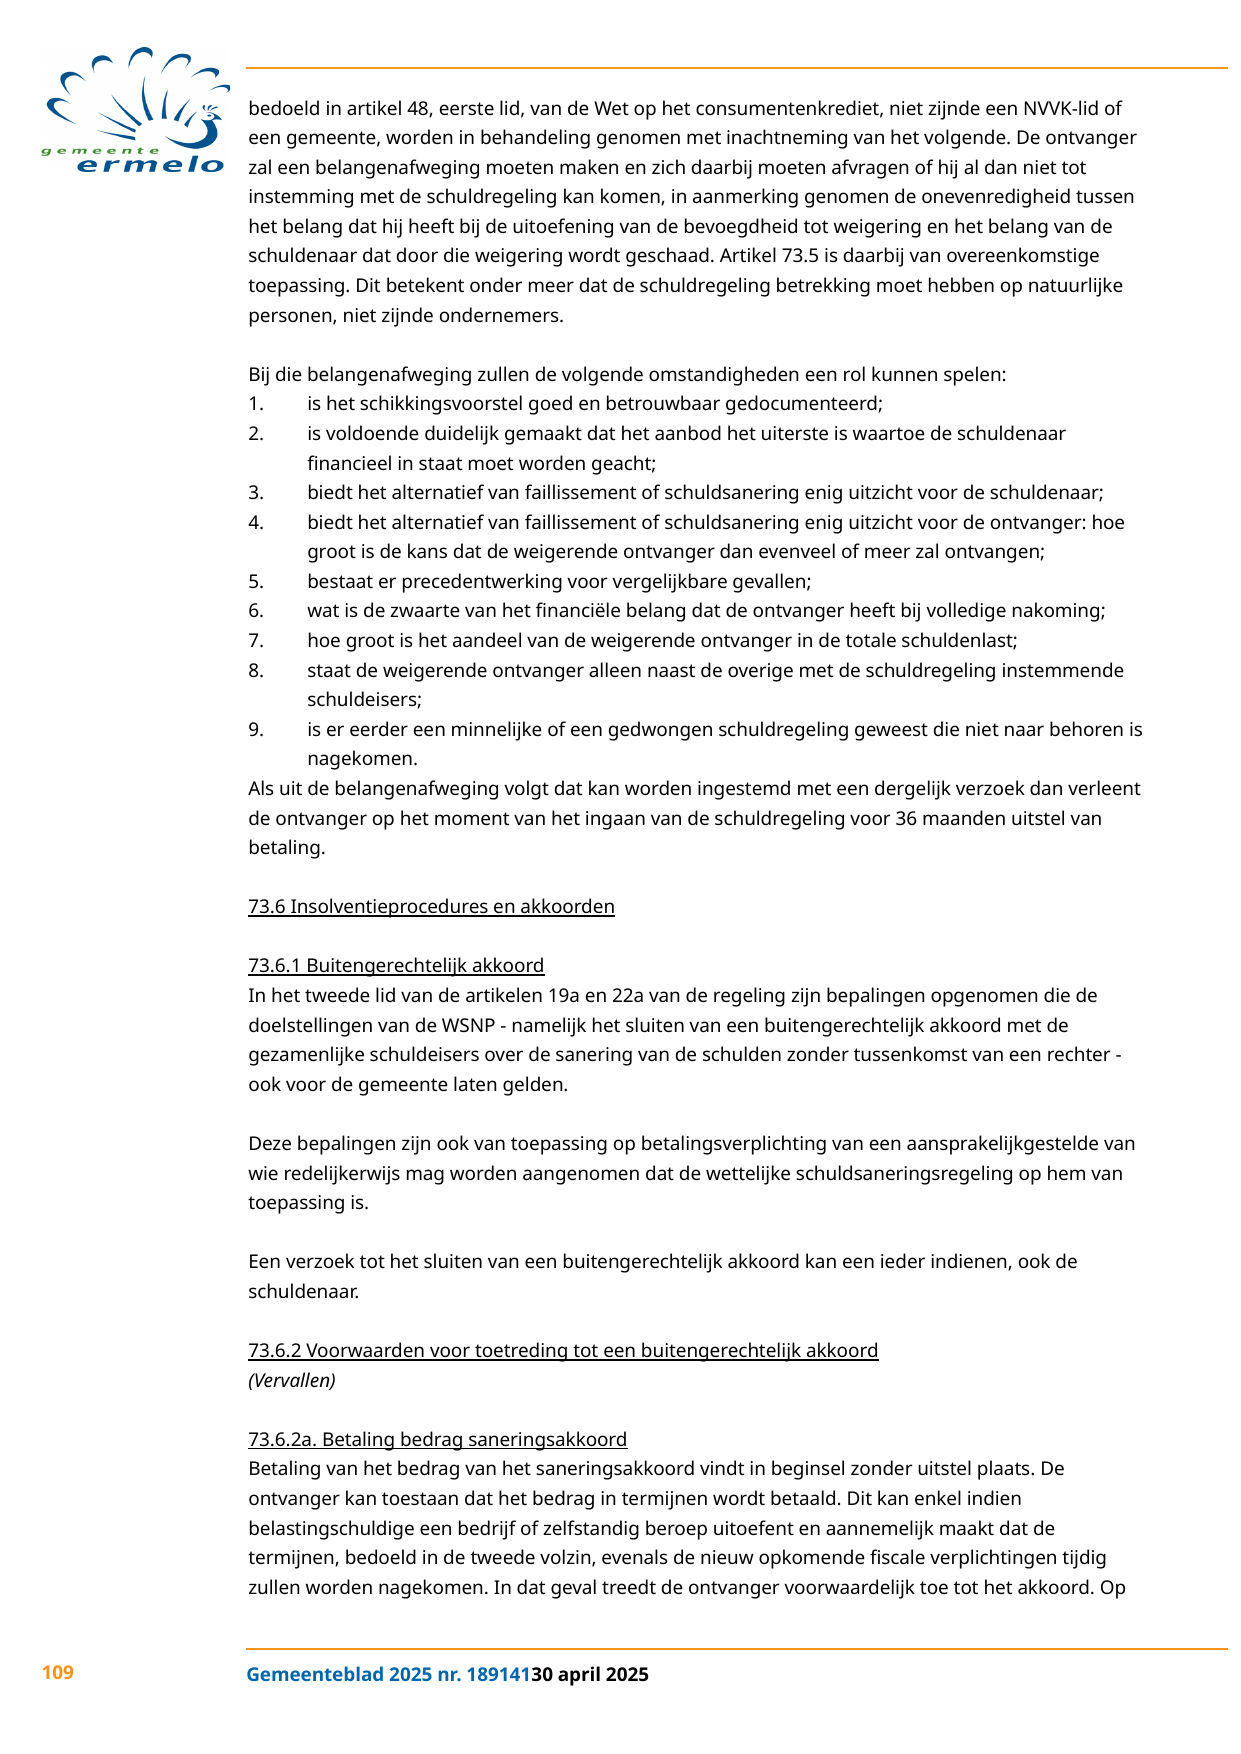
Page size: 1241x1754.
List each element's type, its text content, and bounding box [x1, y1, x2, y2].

text Deze bepalingen zijn ook van toepassing op betalingsverplichting van een aansprakelijkgestelde van wie redelijkerwijs mag worden aangenomen dat de wettelijke schuldsaneringsregeling op hem van toepassing is. [248, 1130, 1152, 1215]
text Bij die belangenafweging zullen de volgende omstandigheden een rol kunnen spelen: [248, 361, 1152, 387]
text 73.6.1 Buitengerechtelijk akkoord [248, 953, 1152, 978]
text Betaling van het bedrag van het saneringsakkoord vindt in beginsel zonder uitstel plaats. De ontvanger kan toestaan dat het bedrag in termijnen wordt betaald. Dit kan enkel indien belastingschuldige een bedrijf of zelfstandig beroep uitoefent en aannemelijk maakt dat de termijnen, bedoeld in de tweede volzin, evenals de nieuw opkomende fiscale verplichtingen tijdig zullen worden nagekomen. In dat geval treedt de ontvanger voorwaardelijk toe tot het akkoord. Op [248, 1456, 1152, 1600]
text bedoeld in artikel 48, eerste lid, van de Wet op het consumentenkrediet, niet zijnde een NVVK-lid of een gemeente, worden in behandeling genomen met inachtneming van het volgende. De ontvanger zal een belangenafweging moeten maken en zich daarbij moeten afvragen of hij al dan niet tot instemming met de schuldregeling kan komen, in aanmerking genomen de onevenredigheid tussen het belang dat hij heeft bij de uitoefening van de bevoegdheid tot weigering en het belang van de schuldenaar dat door die weigering wordt geschaad. Artikel 73.5 is daarbij van overeenkomstige toepassing. Dit betekent onder meer dat de schuldregeling betrekking moet hebben op natuurlijke personen, niet zijnde ondernemers. [248, 95, 1152, 328]
text 73.6.2a. Betaling bedrag saneringsakkoord [248, 1426, 1152, 1452]
list biedt het alternatief van faillissement of schuldsanering enig uitzicht voor de schuldenaar; [248, 479, 1152, 505]
list is het schikkingsvoorstel goed en betrouwbaar gedocumenteerd; [248, 391, 1152, 416]
text In het tweede lid van de artikelen 19a en 22a van de regeling zijn bepalingen opgenomen die de doelstellingen van de WSNP - namelijk het sluiten van een buitengerechtelijk akkoord met de gezamenlijke schuldeisers over de sanering van de schulden zonder tussenkomst van een rechter - ook voor de gemeente laten gelden. [248, 982, 1152, 1097]
list staat de weigerende ontvanger alleen naast de overige met de schuldregeling instemmende schuldeisers; [248, 657, 1152, 712]
text 73.6 Insolventieprocedures en akkoorden [248, 893, 1152, 919]
list bestaat er precedentwerking voor vergelijkbare gevallen; [248, 568, 1152, 594]
list is er eerder een minnelijke of een gedwongen schuldregeling geweest die niet naar behoren is nagekomen. [248, 716, 1152, 771]
list biedt het alternatief van faillissement of schuldsanering enig uitzicht voor de ontvanger: hoe groot is de kans dat de weigerende ontvanger dan evenveel of meer zal ontvangen; [248, 509, 1152, 564]
text Een verzoek tot het sluiten van een buitengerechtelijk akkoord kan een ieder indienen, ook de schuldenaar. [248, 1248, 1152, 1304]
list is voldoende duidelijk gemaakt dat het aanbod het uiterste is waartoe de schuldenaar financieel in staat moet worden geacht; [248, 420, 1152, 476]
text 73.6.2 Voorwaarden voor toetreding tot een buitengerechtelijk akkoord [248, 1337, 1152, 1363]
list hoe groot is het aandeel van de weigerende ontvanger in de totale schuldenlast; [248, 627, 1152, 653]
text Als uit de belangenafweging volgt dat kan worden ingestemd met een dergelijk verzoek dan verleent de ontvanger op het moment van het ingaan van de schuldregeling voor 36 maanden uitstel van betaling. [248, 775, 1152, 860]
list wat is de zwaarte van het financiële belang dat de ontvanger heeft bij volledige nakoming; [248, 598, 1152, 623]
text (Vervallen) [248, 1367, 1152, 1393]
picture [41, 47, 231, 172]
